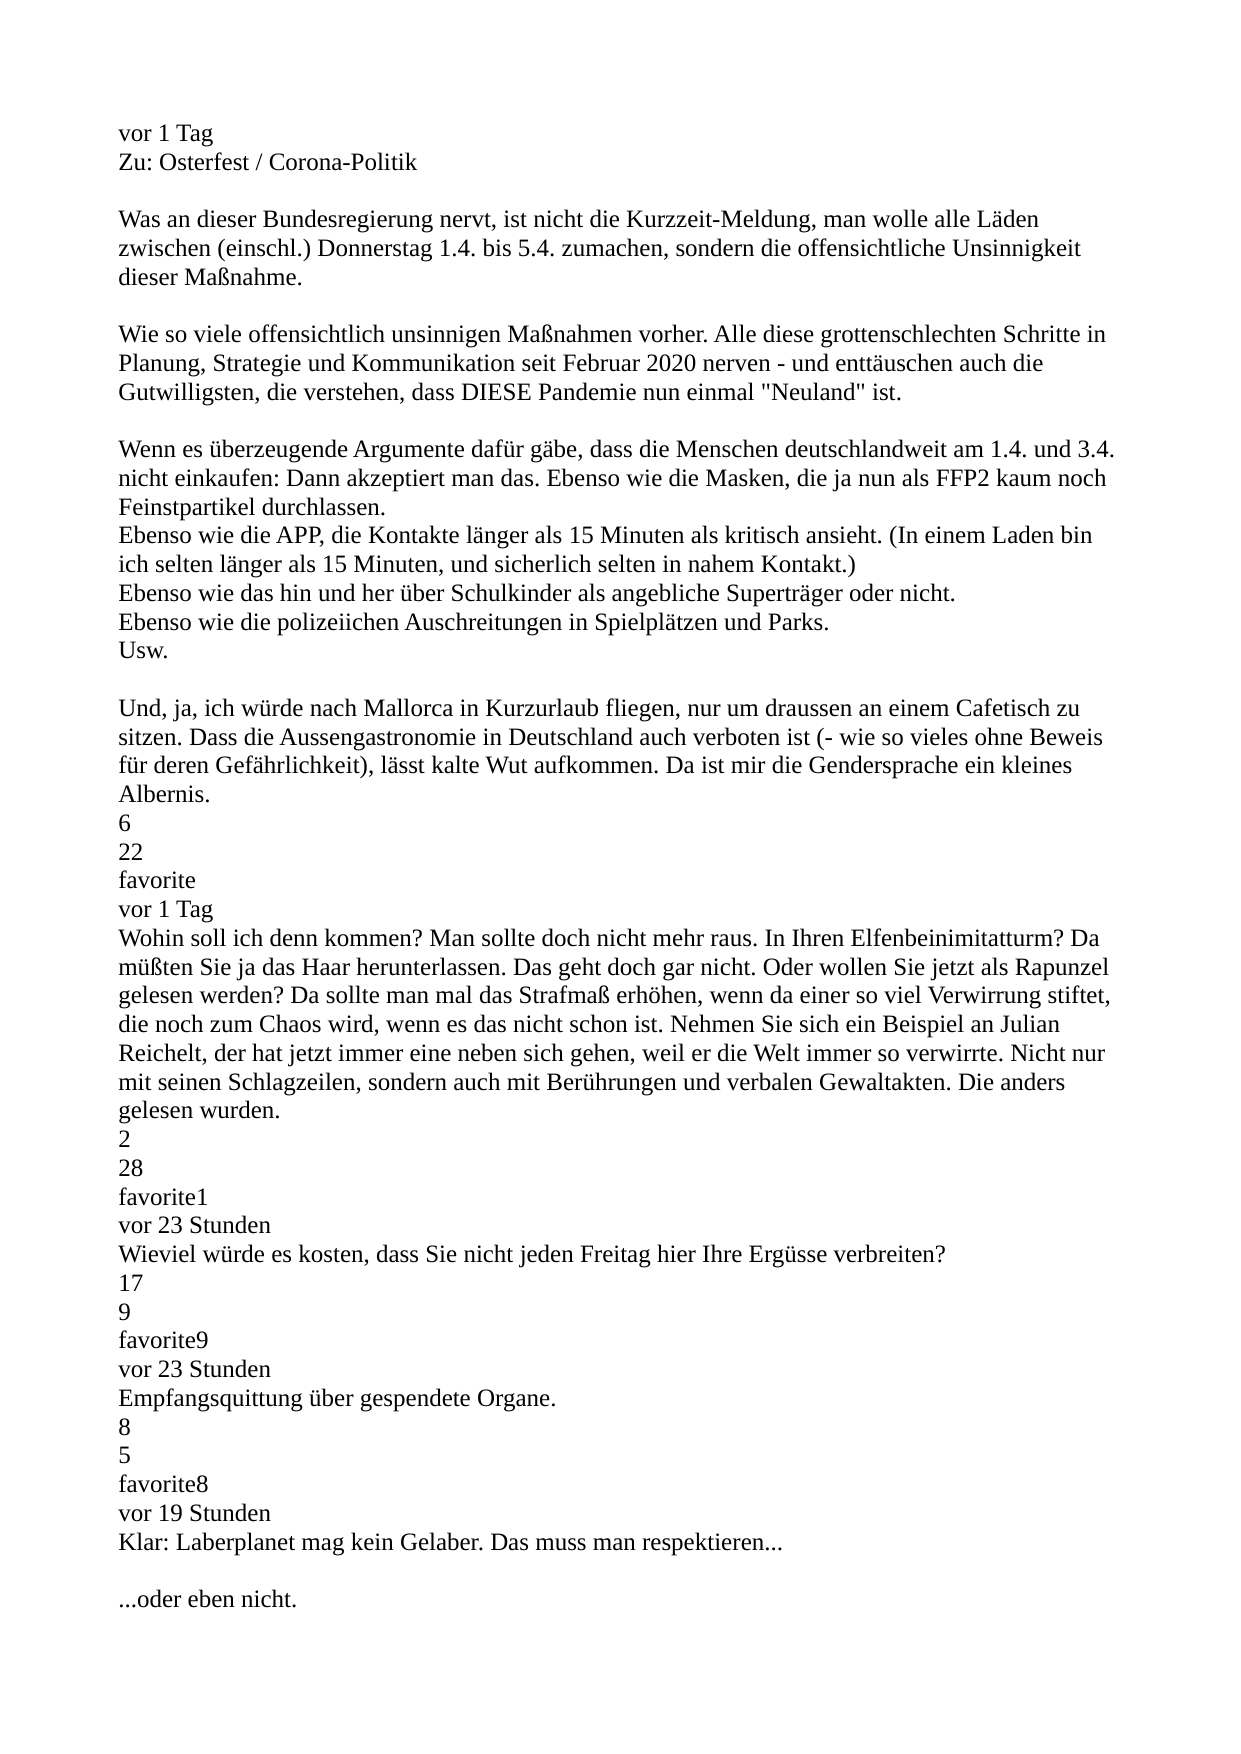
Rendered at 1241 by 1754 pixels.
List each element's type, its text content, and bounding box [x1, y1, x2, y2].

text Wieviel würde es kosten, dass Sie nicht jeden Freitag hier Ihre Ergüsse verbreiten? [118, 1239, 1122, 1268]
text 6 [118, 808, 1122, 837]
text 22 [118, 837, 1122, 866]
text Ebenso wie das hin und her über Schulkinder als angebliche Superträger oder nicht. [118, 578, 1122, 607]
text Zu: Osterfest / Corona-Politik [118, 147, 1122, 176]
text favorite9 [118, 1326, 1122, 1354]
text 5 [118, 1441, 1122, 1469]
text 9 [118, 1297, 1122, 1326]
text vor 19 Stunden [118, 1498, 1122, 1527]
text favorite8 [118, 1469, 1122, 1498]
text vor 1 Tag [118, 118, 1122, 147]
text Wie so viele offensichtlich unsinnigen Maßnahmen vorher. Alle diese grottenschlechten Schritte in Planung, Strategie und Kommunikation seit Februar 2020 nerven - und enttäuschen auch die Gutwilligsten, die verstehen, dass DIESE Pandemie nun einmal "Neuland" ist. [118, 319, 1122, 406]
text Was an dieser Bundesregierung nervt, ist nicht die Kurzzeit-Meldung, man wolle alle Läden zwischen (einschl.) Donnerstag 1.4. bis 5.4. zumachen, sondern die offensichtliche Unsinnigkeit dieser Maßnahme. [118, 204, 1122, 291]
text favorite [118, 866, 1122, 894]
text vor 23 Stunden [118, 1354, 1122, 1383]
text ...oder eben nicht. [118, 1584, 1122, 1613]
text Wenn es überzeugende Argumente dafür gäbe, dass die Menschen deutschlandweit am 1.4. und 3.4. nicht einkaufen: Dann akzeptiert man das. Ebenso wie die Masken, die ja nun als FFP2 kaum noch Feinstpartikel durchlassen. [118, 434, 1122, 521]
text Empfangsquittung über gespendete Organe. [118, 1383, 1122, 1412]
text 8 [118, 1412, 1122, 1441]
text 17 [118, 1268, 1122, 1297]
text Usw. [118, 636, 1122, 664]
text vor 23 Stunden [118, 1211, 1122, 1239]
text 2 [118, 1124, 1122, 1153]
text Wohin soll ich denn kommen? Man sollte doch nicht mehr raus. In Ihren Elfenbeinimitatturm? Da müßten Sie ja das Haar herunterlassen. Das geht doch gar nicht. Oder wollen Sie jetzt als Rapunzel gelesen werden? Da sollte man mal das Strafmaß erhöhen, wenn da einer so viel Verwirrung stiftet, die noch zum Chaos wird, wenn es das nicht schon ist. Nehmen Sie sich ein Beispiel an Julian Reichelt, der hat jetzt immer eine neben sich gehen, weil er die Welt immer so verwirrte. Nicht nur mit seinen Schlagzeilen, sondern auch mit Berührungen und verbalen Gewaltakten. Die anders gelesen wurden. [118, 923, 1122, 1124]
text 28 [118, 1153, 1122, 1182]
text Ebenso wie die APP, die Kontakte länger als 15 Minuten als kritisch ansieht. (In einem Laden bin ich selten länger als 15 Minuten, und sicherlich selten in nahem Kontakt.) [118, 521, 1122, 578]
text favorite1 [118, 1182, 1122, 1211]
text vor 1 Tag [118, 894, 1122, 923]
text Ebenso wie die polizeiichen Auschreitungen in Spielplätzen und Parks. [118, 607, 1122, 636]
text Und, ja, ich würde nach Mallorca in Kurzurlaub fliegen, nur um draussen an einem Cafetisch zu sitzen. Dass die Aussengastronomie in Deutschland auch verboten ist (- wie so vieles ohne Beweis für deren Gefährlichkeit), lässt kalte Wut aufkommen. Da ist mir die Gendersprache ein kleines Albernis. [118, 693, 1122, 808]
text Klar: Laberplanet mag kein Gelaber. Das muss man respektieren... [118, 1527, 1122, 1556]
